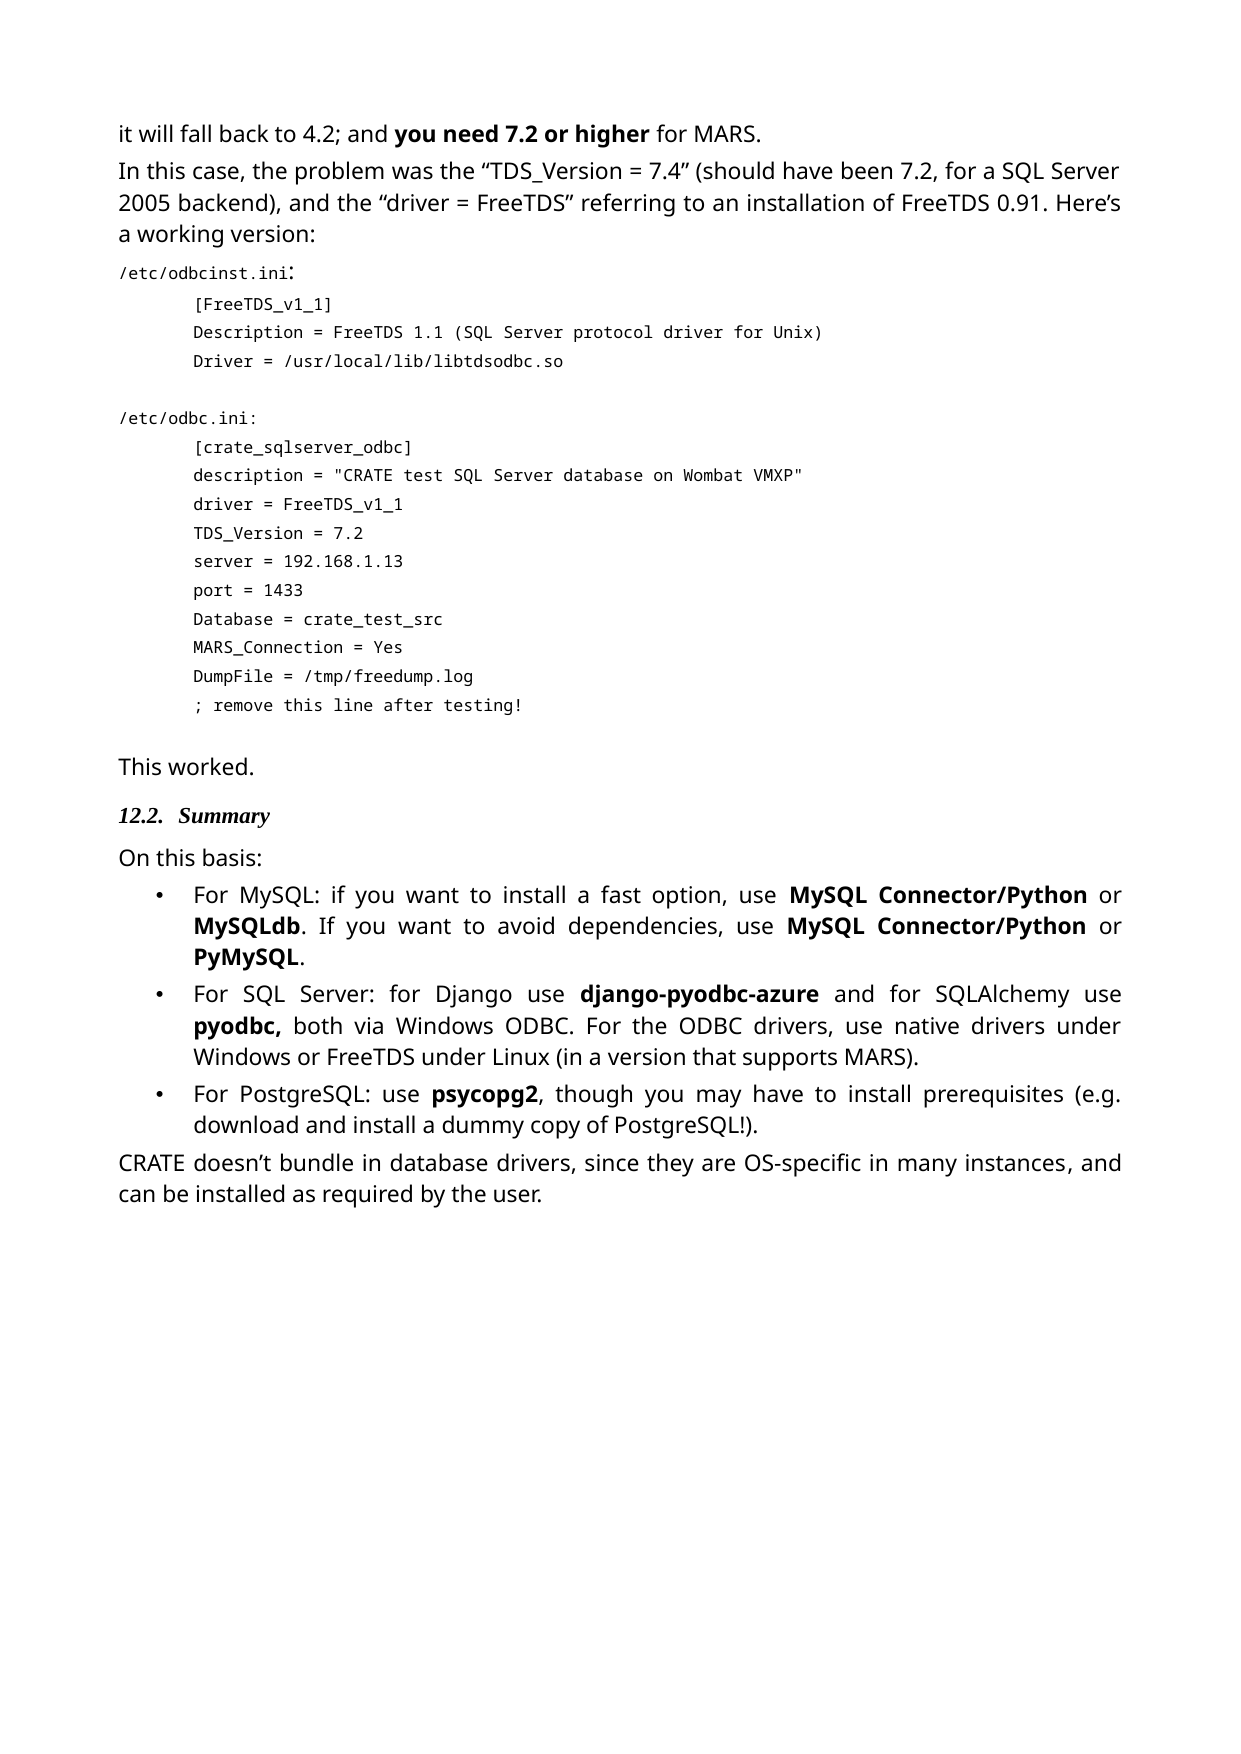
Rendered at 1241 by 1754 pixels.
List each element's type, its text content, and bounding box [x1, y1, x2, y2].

text [FreeTDS_v1_1] [118, 292, 1122, 315]
list For PostgreSQL: use psycopg2, though you may have to install prerequisites (e.g. download and install a dummy copy of PostgreSQL!). [156, 1078, 1122, 1141]
text On this basis: [118, 841, 1122, 873]
text In this case, the problem was the “TDS_Version = 7.4” (should have been 7.2, for a SQL Server 2005 backend), and the “driver = FreeTDS” referring to an installation of FreeTDS 0.91. Here’s a working version: [118, 155, 1122, 249]
list For MySQL: if you want to install a fast option, use MySQL Connector/Python or MySQLdb. If you want to avoid dependencies, use MySQL Connector/Python or PyMySQL. [156, 879, 1122, 972]
list For SQL Server: for Django use django-pyodbc-azure and for SQLAlchemy use pyodbc, both via Windows ODBC. For the ODBC drivers, use native drivers under Windows or FreeTDS under Linux (in a version that supports MARS). [156, 978, 1122, 1072]
text description = "CRATE test SQL Server database on Wombat VMXP" [118, 464, 1122, 487]
text port = 1433 [118, 579, 1122, 601]
text /etc/odbc.ini: [118, 407, 1122, 429]
text /etc/odbcinst.ini: [118, 255, 1122, 286]
text This worked. [118, 751, 1122, 782]
text it will fall back to 4.2; and you need 7.2 or higher for MARS. [118, 118, 1122, 149]
text ; remove this line after testing! [118, 693, 1122, 716]
text Driver = /usr/local/lib/libtdsodbc.so [118, 349, 1122, 372]
text Database = crate_test_src [118, 607, 1122, 630]
text MARS_Connection = Yes [118, 636, 1122, 659]
text [crate_sqlserver_odbc] [118, 435, 1122, 458]
text DumpFile = /tmp/freedump.log [118, 664, 1122, 687]
text CRATE doesn’t bundle in database drivers, since they are OS-specific in many instances, and can be installed as required by the user. [118, 1146, 1122, 1209]
text Description = FreeTDS 1.1 (SQL Server protocol driver for Unix) [118, 321, 1122, 343]
text TDS_Version = 7.2 [118, 521, 1122, 544]
text driver = FreeTDS_v1_1 [118, 493, 1122, 515]
text server = 192.168.1.13 [118, 550, 1122, 573]
subtitle Summary [118, 803, 1122, 829]
